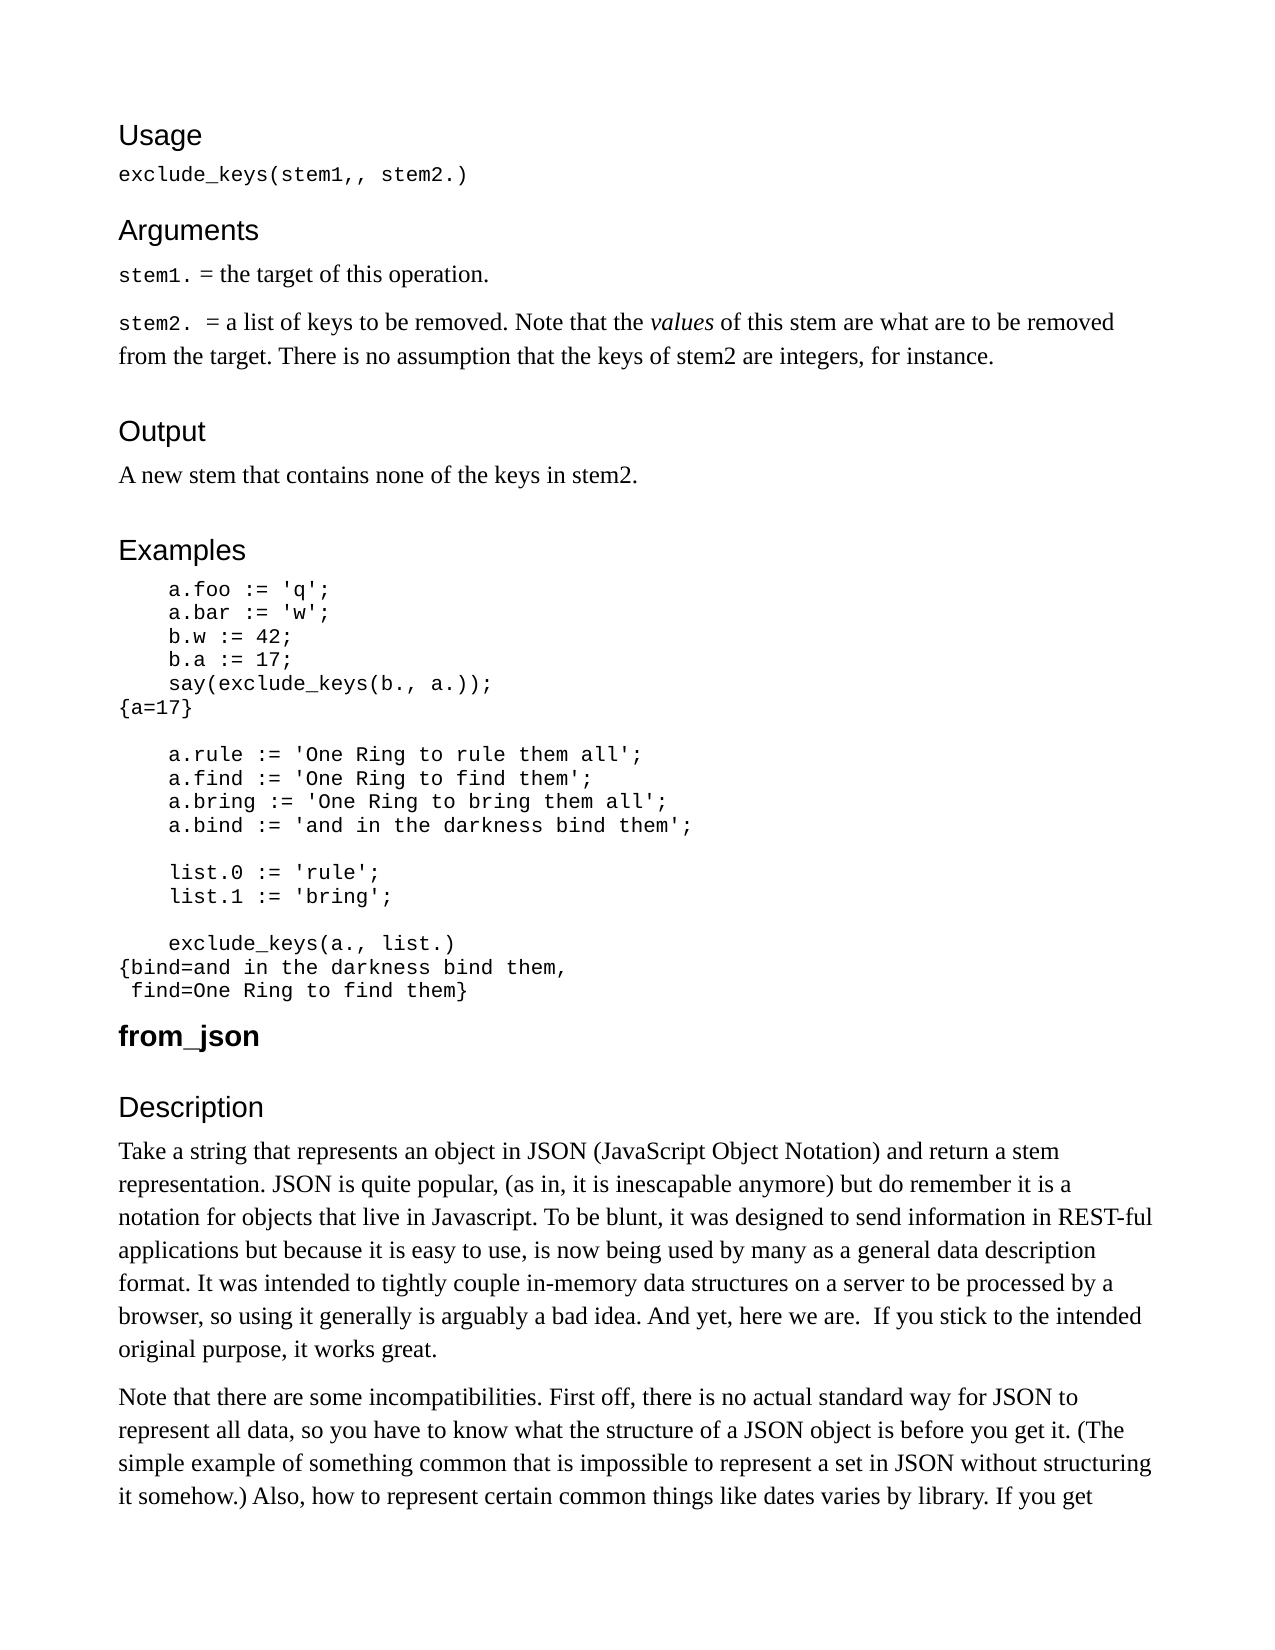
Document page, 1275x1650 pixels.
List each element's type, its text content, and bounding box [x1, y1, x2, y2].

text a.foo := 'q'; [118, 578, 1157, 602]
text say(exclude_keys(b., a.)); [118, 673, 1157, 697]
text a.find := 'One Ring to find them'; [118, 768, 1157, 791]
text a.rule := 'One Ring to rule them all'; [118, 744, 1157, 768]
text find=One Ring to find them} [118, 981, 1157, 1004]
text b.a := 17; [118, 649, 1157, 673]
text exclude_keys(a., list.) [118, 933, 1157, 957]
text {a=17} [118, 697, 1157, 720]
text b.w := 42; [118, 626, 1157, 649]
text stem2. = a list of keys to be removed. Note that the values of this stem are what are to be removed from the target. There is no assumption that the keys of stem2 are integers, for instance. [118, 307, 1157, 370]
subtitle Description [118, 1090, 1157, 1123]
text Note that there are some incompatibilities. First off, there is no actual standard way for JSON to represent all data, so you have to know what the structure of a JSON object is before you get it. (The simple example of something common that is impossible to represent a set in JSON without structuring it somehow.) Also, how to represent certain common things like dates varies by library. If you get [118, 1382, 1157, 1509]
text a.bar := 'w'; [118, 602, 1157, 626]
text Take a string that represents an object in JSON (JavaScript Object Notation) and return a stem representation. JSON is quite popular, (as in, it is inescapable anymore) but do remember it is a notation for objects that live in Javascript. To be blunt, it was designed to send information in REST-ful applications but because it is easy to use, is now being used by many as a general data description format. It was intended to tightly couple in-memory data structures on a server to be processed by a browser, so using it generally is arguably a bad idea. And yet, here we are. If you stick to the intended original purpose, it works great. [118, 1136, 1157, 1363]
subtitle Usage [118, 118, 1157, 152]
text a.bring := 'One Ring to bring them all'; [118, 791, 1157, 815]
text A new stem that contains none of the keys in stem2. [118, 460, 1157, 489]
subtitle Output [118, 414, 1157, 447]
subtitle Arguments [118, 213, 1157, 246]
text stem1. = the target of this operation. [118, 259, 1157, 288]
text list.0 := 'rule'; [118, 862, 1157, 886]
subtitle Examples [118, 532, 1157, 566]
text a.bind := 'and in the darkness bind them'; [118, 815, 1157, 839]
subtitle from_json [118, 1019, 1157, 1052]
text exclude_keys(stem1,, stem2.) [118, 164, 1157, 188]
text list.1 := 'bring'; [118, 886, 1157, 909]
text {bind=and in the darkness bind them, [118, 957, 1157, 981]
